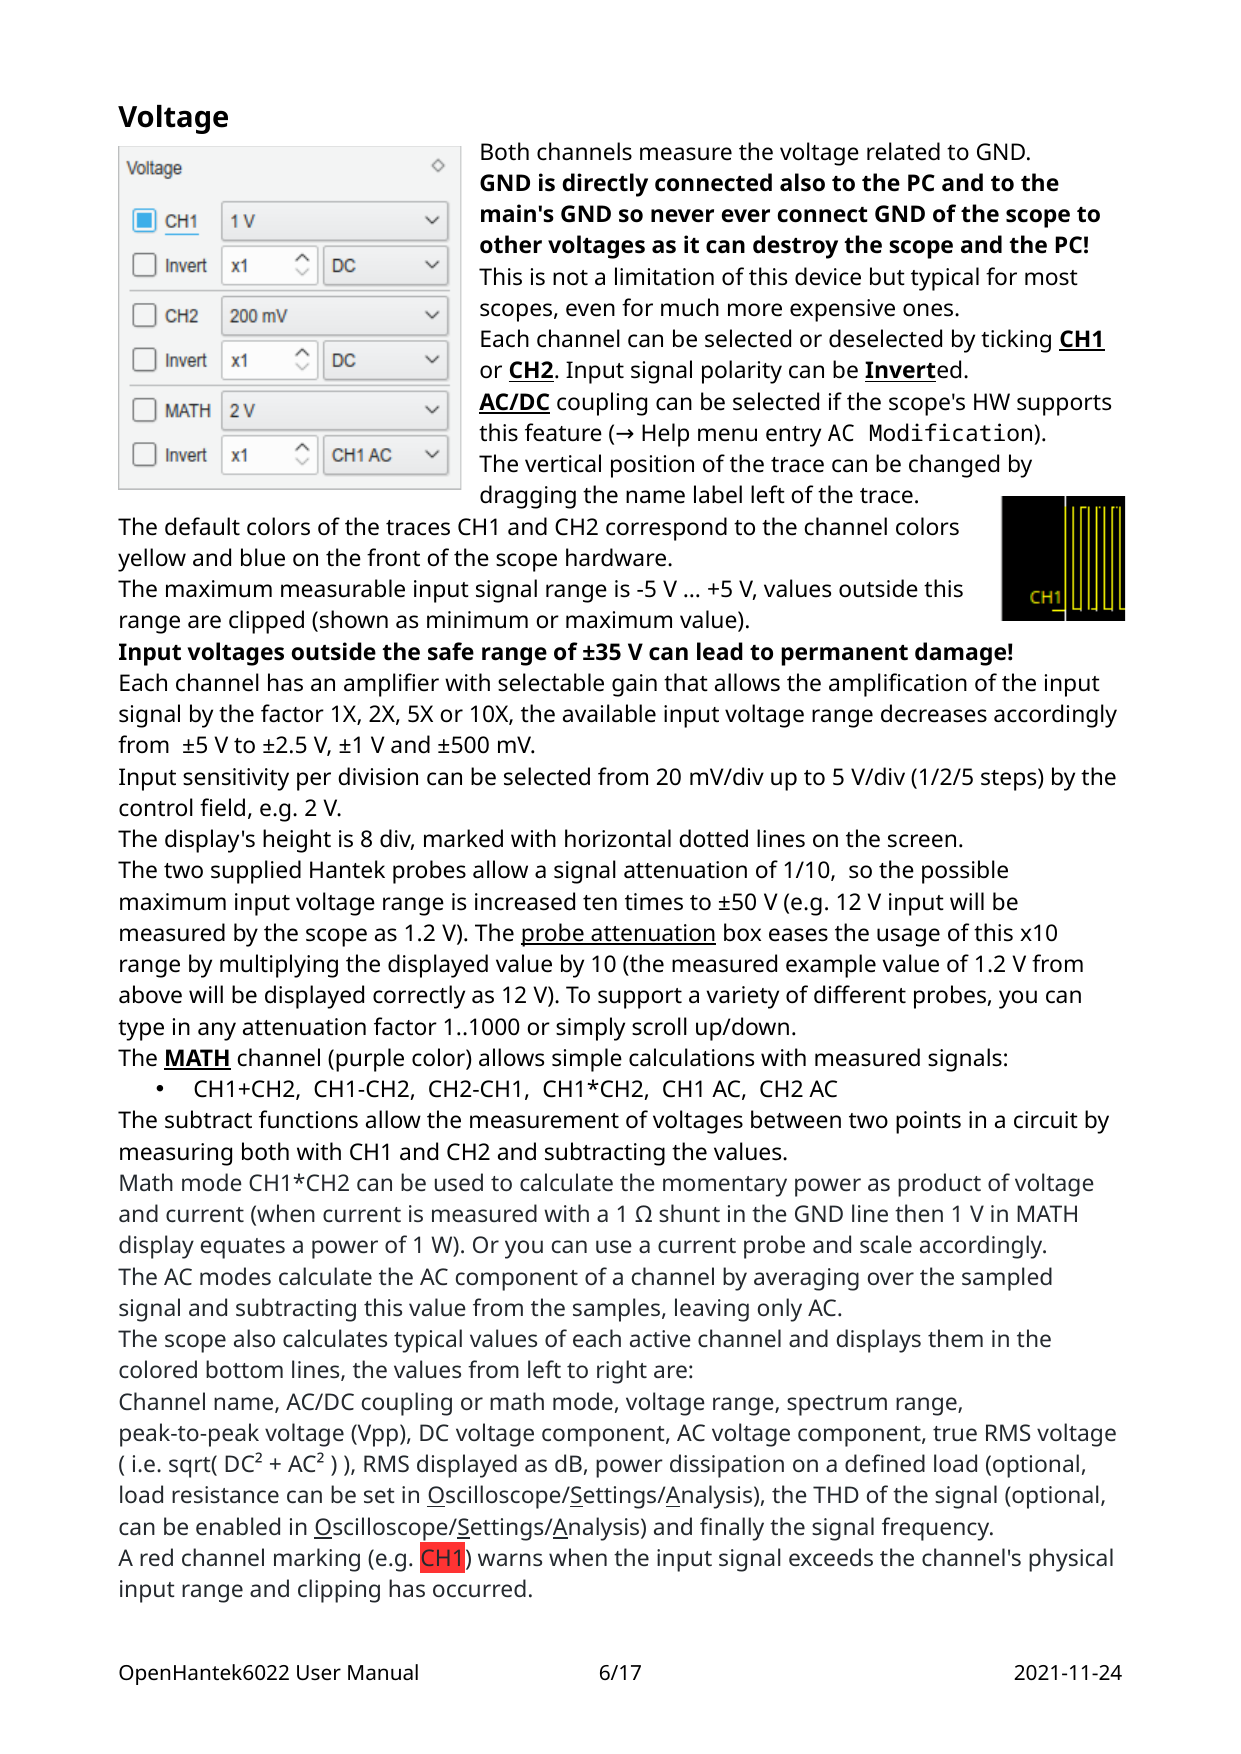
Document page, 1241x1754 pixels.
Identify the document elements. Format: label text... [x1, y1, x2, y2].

text Both channels measure the voltage related to GND. [118, 136, 1122, 167]
text This is not a limitation of this device but typical for most scopes, even for much more expensive ones. [462, 261, 1122, 323]
text AC/DC coupling can be selected if the scope's HW supports this feature (→ Help menu entry AC Modification). [462, 386, 1122, 448]
text The maximum measurable input signal range is -5 V … +5 V, values outside this range are clipped (shown as minimum or maximum value). [118, 573, 1122, 636]
text Math mode CH1*CH2 can be used to calculate the momentary power as product of voltage and current (when current is measured with a 1 Ω shunt in the GND line then 1 V in MATH display equates a power of 1 W). Or you can use a current probe and scale accordingly. [118, 1167, 1122, 1261]
picture [118, 146, 462, 490]
text Input voltages outside the safe range of ±35 V can lead to permanent damage! [118, 636, 1122, 667]
text Input sensitivity per division can be selected from 20 mV/div up to 5 V/div (1/2/5 steps) by the control field, e.g. 2 V. [118, 761, 1122, 823]
list CH1+CH2, CH1-CH2, CH2-CH1, CH1*CH2, CH1 AC, CH2 AC [156, 1073, 1122, 1104]
text The MATH channel (purple color) allows simple calculations with measured signals: [118, 1042, 1122, 1073]
text [1024, 511, 1122, 573]
subtitle Voltage [118, 96, 1122, 136]
text The display's height is 8 div, marked with horizontal dotted lines on the screen. [118, 823, 1122, 854]
text The default colors of the traces CH1 and CH2 correspond to the channel colors yellow and blue on the front of the scope hardware. [118, 511, 1000, 573]
text Each channel has an amplifier with selectable gain that allows the amplification of the input signal by the factor 1X, 2X, 5X or 10X, the available input voltage range decreases accordingly from ±5 V to ±2.5 V, ±1 V and ±500 mV. [118, 667, 1122, 761]
text The vertical position of the trace can be changed by dragging the name label left of the trace. [118, 448, 1122, 511]
picture [1000, 496, 1024, 602]
text The scope also calculates typical values of each active channel and displays them in the colored bottom lines, the values from left to right are: [118, 1323, 1122, 1386]
text A red channel marking (e.g. CH1) warns when the input signal exceeds the channel's physical input range and clipping has occurred. [118, 1542, 1122, 1604]
text The two supplied Hantek probes allow a signal attenuation of 1/10, so the possible maximum input voltage range is increased ten times to ±50 V (e.g. 12 V input will be measured by the scope as 1.2 V). The probe attenuation box eases the usage of this x10 range by multiplying the displayed value by 10 (the measured example value of 1.2 V from above will be displayed correctly as 12 V). To support a variety of different probes, you can type in any attenuation factor 1..1000 or simply scroll up/down. [118, 854, 1122, 1042]
text Each channel can be selected or deselected by ticking CH1 or CH2. Input signal polarity can be Inverted. [462, 323, 1122, 386]
text The AC modes calculate the AC component of a channel by averaging over the sampled signal and subtracting this value from the samples, leaving only AC. [118, 1261, 1122, 1323]
text The subtract functions allow the measurement of voltages between two points in a circuit by measuring both with CH1 and CH2 and subtracting the values. [118, 1104, 1122, 1167]
text Channel name, AC/DC coupling or math mode, voltage range, spectrum range, peak-to-peak voltage (Vpp), DC voltage component, AC voltage component, true RMS voltage ( i.e. sqrt( DC² + AC² ) ), RMS displayed as dB, power dissipation on a defined load (optional, load resistance can be set in Oscilloscope/Settings/Analysis), the THD of the signal (optional, can be enabled in Oscilloscope/Settings/Analysis) and finally the signal frequency. [118, 1386, 1122, 1542]
text GND is directly connected also to the PC and to the main's GND so never ever connect GND of the scope to other voltages as it can destroy the scope and the PC! [462, 167, 1122, 261]
